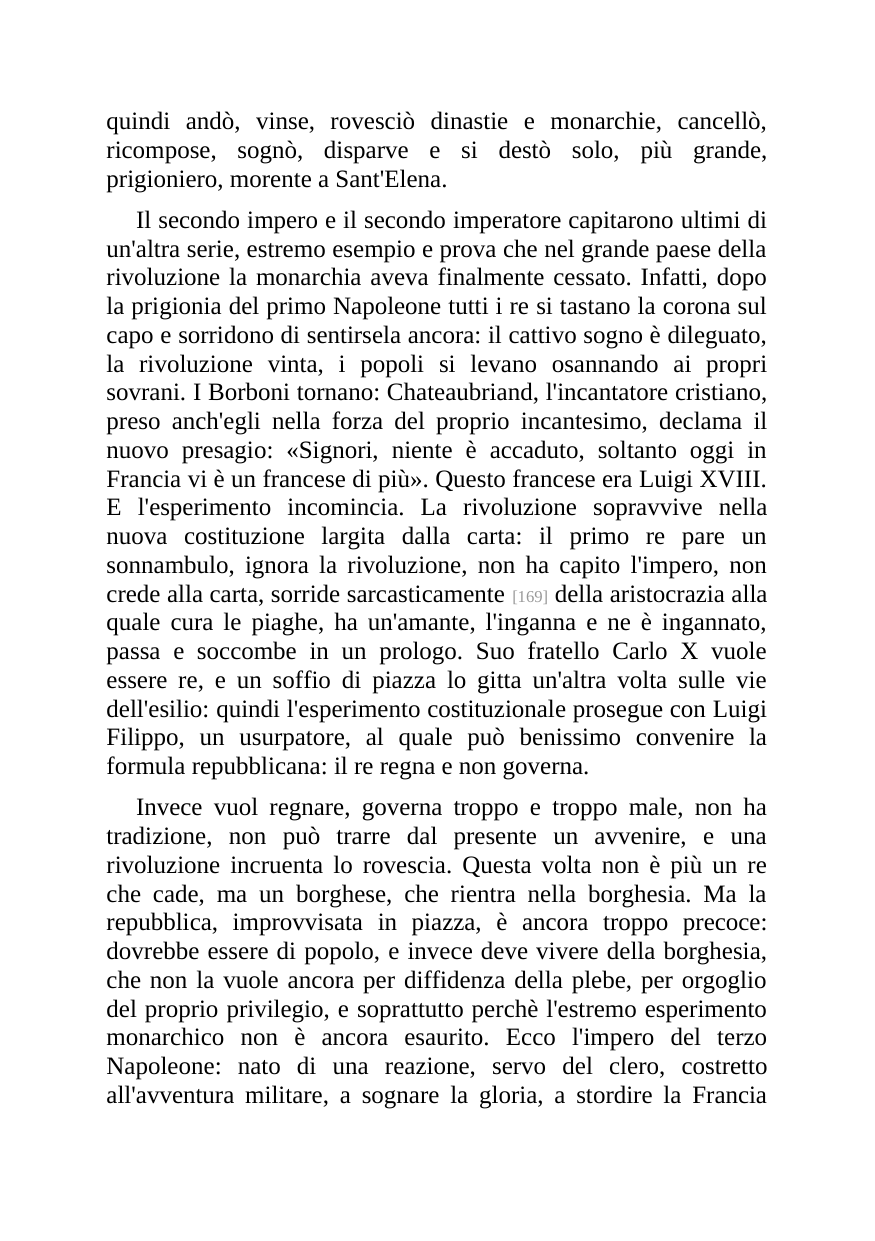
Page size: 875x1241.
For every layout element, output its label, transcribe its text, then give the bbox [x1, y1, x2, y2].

text quindi andò, vinse, rovesciò dinastie e monarchie, cancellò, ricompose, sognò, disparve e si destò solo, più grande, prigioniero, morente a Sant'Elena. [106, 106, 768, 192]
text Il secondo impero e il secondo imperatore capitarono ultimi di un'altra serie, estremo esempio e prova che nel grande paese della rivoluzione la monarchia aveva finalmente cessato. Infatti, dopo la prigionia del primo Napoleone tutti i re si tastano la corona sul capo e sorridono di sentirsela ancora: il cattivo sogno è dileguato, la rivoluzione vinta, i popoli si levano osannando ai propri sovrani. I Borboni tornano: Chateaubriand, l'incantatore cristiano, preso anch'egli nella forza del proprio incantesimo, declama il nuovo presagio: «Signori, niente è accaduto, soltanto oggi in Francia vi è un francese di più». Questo francese era Luigi XVIII. E l'esperimento incomincia. La rivoluzione sopravvive nella nuova costituzione largita dalla carta: il primo re pare un sonnambulo, ignora la rivoluzione, non ha capito l'impero, non crede alla carta, sorride sarcasticamente [169] della aristocrazia alla quale cura le piaghe, ha un'amante, l'inganna e ne è ingannato, passa e soccombe in un prologo. Suo fratello Carlo X vuole essere re, e un soffio di piazza lo gitta un'altra volta sulle vie dell'esilio: quindi l'esperimento costituzionale prosegue con Luigi Filippo, un usurpatore, al quale può benissimo convenire la formula repubblicana: il re regna e non governa. [106, 205, 768, 780]
text Invece vuol regnare, governa troppo e troppo male, non ha tradizione, non può trarre dal presente un avvenire, e una rivoluzione incruenta lo rovescia. Questa volta non è più un re che cade, ma un borghese, che rientra nella borghesia. Ma la repubblica, improvvisata in piazza, è ancora troppo precoce: dovrebbe essere di popolo, e invece deve vivere della borghesia, che non la vuole ancora per diffidenza della plebe, per orgoglio del proprio privilegio, e soprattutto perchè l'estremo esperimento monarchico non è ancora esaurito. Ecco l'impero del terzo Napoleone: nato di una reazione, servo del clero, costretto all'avventura militare, a sognare la gloria, a stordire la Francia [106, 792, 768, 1109]
